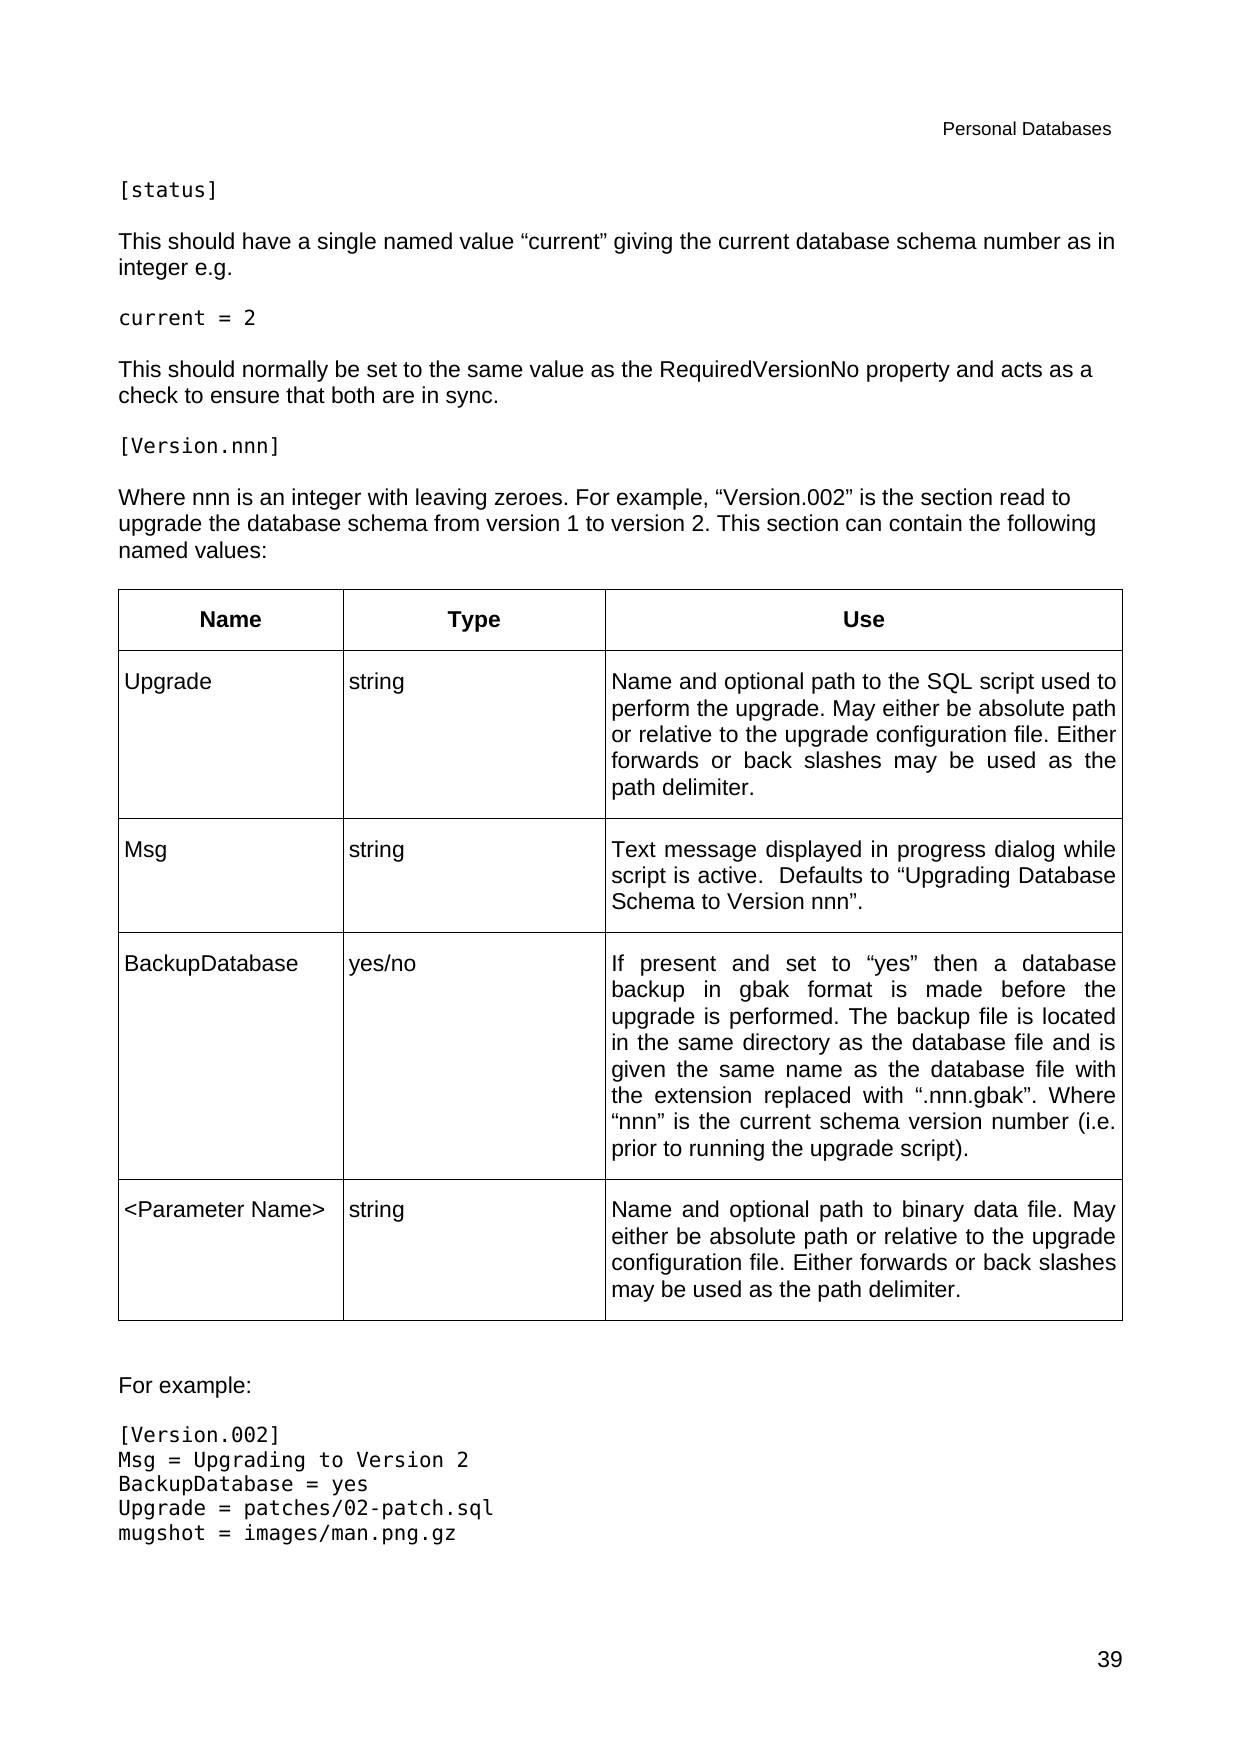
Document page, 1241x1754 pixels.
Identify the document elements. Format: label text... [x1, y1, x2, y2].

text For example: [118, 1372, 1122, 1398]
table_cell Name and optional path to binary data file. May either be absolute path or relative to the upgrade configuration file. Either forwards or back slashes may be used as the path delimiter. [606, 1180, 1122, 1319]
table_cell If present and set to “yes” then a database backup in gbak format is made before the upgrade is performed. The backup file is located in the same directory as the database file and is given the same name as the database file with the extension replaced with “.nnn.gbak”. Where “nnn” is the current schema version number (i.e. prior to running the upgrade script). [606, 933, 1122, 1179]
table_cell Msg [119, 819, 343, 932]
table_cell Name and optional path to the SQL script used to perform the upgrade. May either be absolute path or relative to the upgrade configuration file. Either forwards or back slashes may be used as the path delimiter. [606, 651, 1122, 818]
text Upgrade = patches/02-patch.sql [118, 1496, 1122, 1521]
table_cell string [344, 651, 605, 818]
table_cell string [344, 1180, 605, 1319]
text [status] [118, 178, 1122, 202]
table_cell Upgrade [119, 651, 343, 818]
table_cell Text message displayed in progress dialog while script is active. Defaults to “Upgrading Database Schema to Version nnn”. [606, 819, 1122, 932]
text [Version.002] [118, 1423, 1122, 1448]
table_header Use [606, 590, 1122, 650]
text mugshot = images/man.png.gz [118, 1521, 1122, 1545]
table_cell yes/no [344, 933, 605, 1179]
table_header Name [119, 590, 343, 650]
text [Version.nnn] [118, 434, 1122, 458]
text BackupDatabase = yes [118, 1472, 1122, 1496]
text This should have a single named value “current” giving the current database schema number as in integer e.g. [118, 228, 1122, 281]
text Where nnn is an integer with leaving zeroes. For example, “Version.002” is the section read to upgrade the database schema from version 1 to version 2. This section can contain the following named values: [118, 484, 1122, 563]
table_header Type [344, 590, 605, 650]
table_cell <Parameter Name> [119, 1180, 343, 1319]
table_cell BackupDatabase [119, 933, 343, 1179]
table_cell string [344, 819, 605, 932]
text current = 2 [118, 306, 1122, 330]
text This should normally be set to the same value as the RequiredVersionNo property and acts as a check to ensure that both are in sync. [118, 356, 1122, 409]
text Msg = Upgrading to Version 2 [118, 1448, 1122, 1472]
